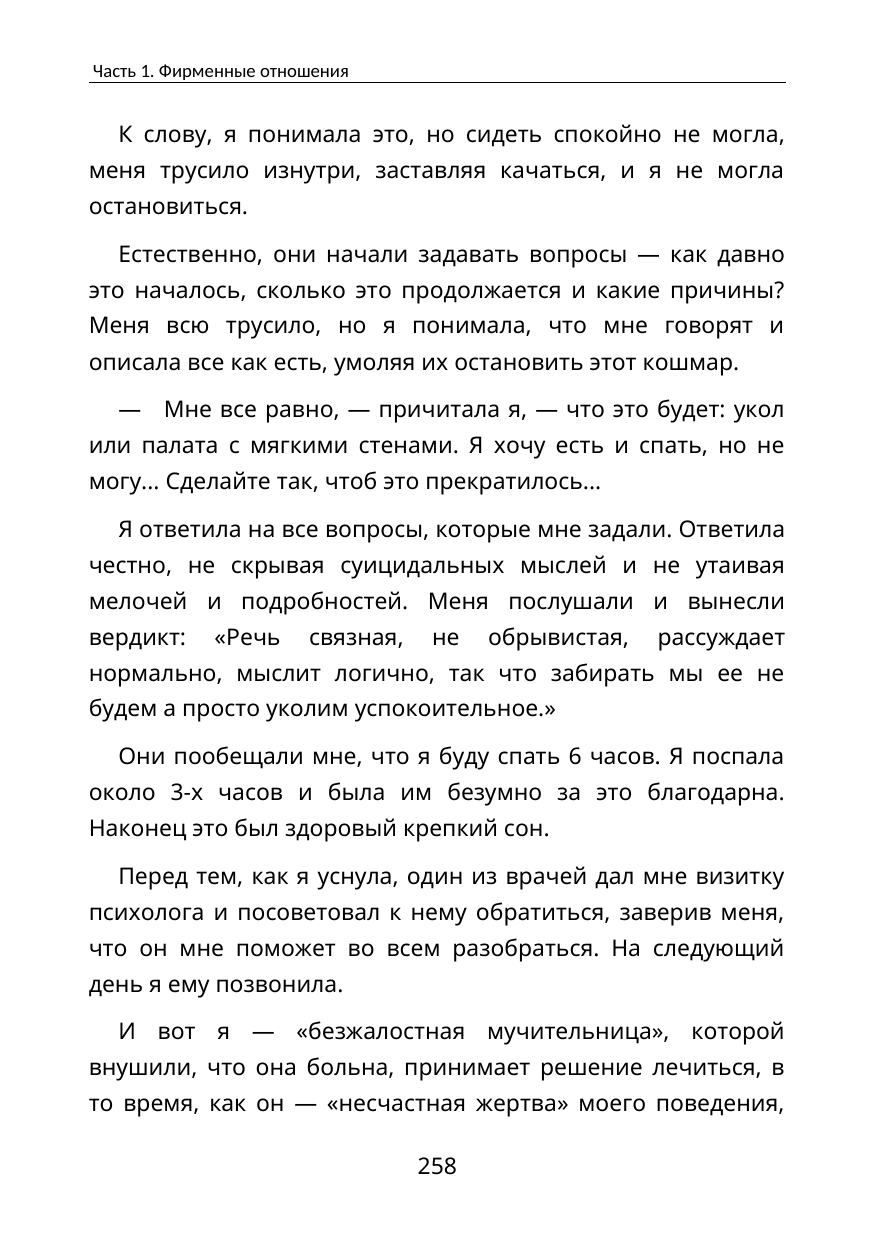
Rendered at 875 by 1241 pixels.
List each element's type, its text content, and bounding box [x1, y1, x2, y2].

text Перед тем, как я уснула, один из врачей дал мне визитку психолога и посоветовал к нему обратиться, заверив меня, что он мне поможет во всем разобраться. На следующий день я ему позвонила. [88, 860, 786, 999]
text И вот я — «безжалостная мучительница», которой внушили, что она больна, принимает решение лечиться, в то время, как он — «несчастная жертва» моего поведения, [88, 1015, 786, 1118]
text К слову, я понимала это, но сидеть спокойно не могла, меня трусило изнутри, заставляя качаться, и я не могла остановиться. [88, 118, 786, 221]
list Мне все равно, — причитала я, — что это будет: укол или палата с мягкими стенами. Я хочу есть и спать, но не могу... Сделайте так, чтоб это прекратилось... [88, 393, 786, 496]
text Я ответила на все вопросы, которые мне задали. Ответила честно, не скрывая суицидальных мыслей и не утаивая мелочей и подробностей. Меня послушали и вынесли вердикт: «Речь связная, не обрывистая, рассуждает нормально, мыслит логично, так что забирать мы ее не будем а просто уколим успокоительное.» [88, 513, 786, 724]
text Естественно, они начали задавать вопросы — как давно это началось, сколько это продолжается и какие причины? Меня всю трусило, но я понимала, что мне говорят и описала все как есть, умоляя их остановить этот кошмар. [88, 238, 786, 377]
text Они пообещали мне, что я буду спать 6 часов. Я поспала около 3-х часов и была им безумно за это благодарна. Наконец это был здоровый крепкий сон. [88, 740, 786, 843]
